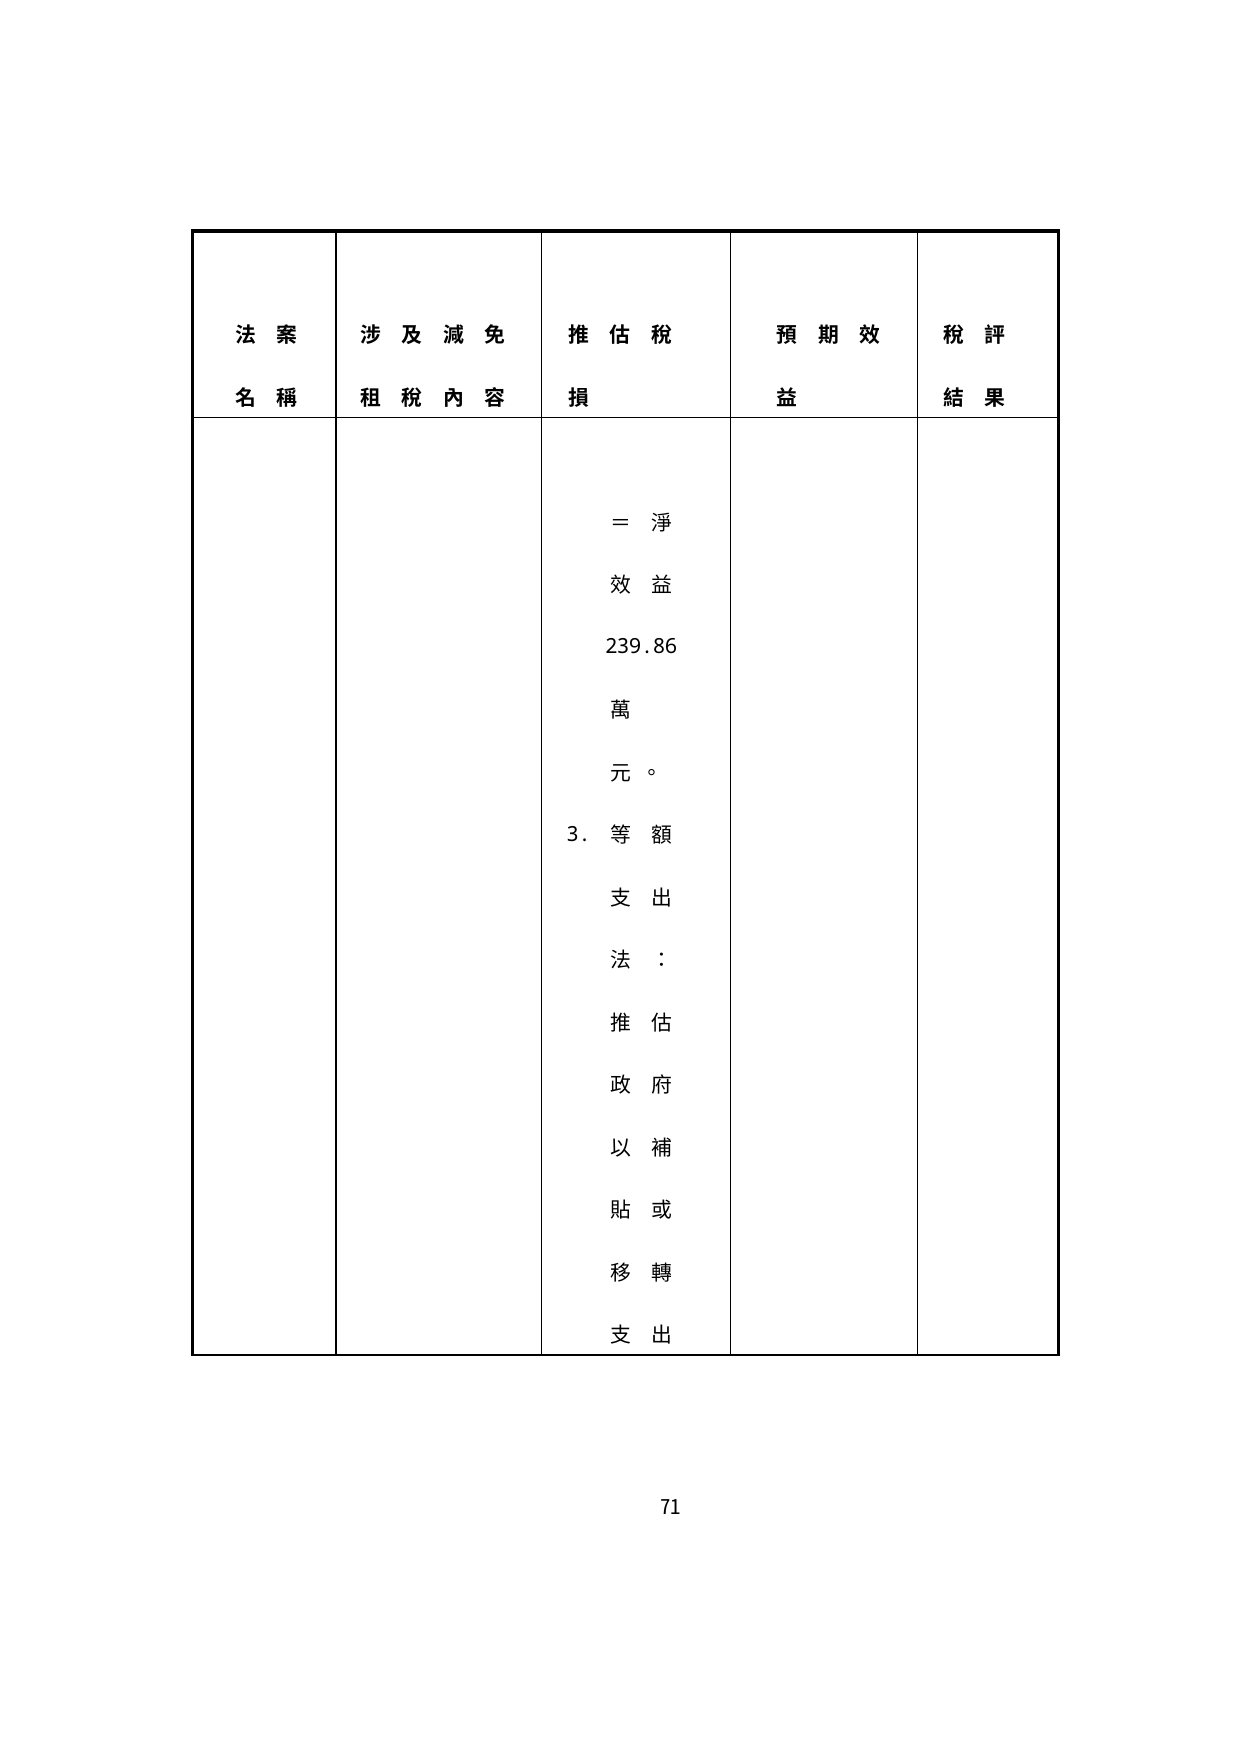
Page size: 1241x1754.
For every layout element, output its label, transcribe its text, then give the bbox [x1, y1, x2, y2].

table_header 涉及減免租稅內容 [337, 233, 541, 417]
table_cell ＝淨效益239.86萬元。 3.等額支出法：推估政府以補貼或移轉支出 [542, 418, 730, 1354]
table_header 稅評結果 [918, 233, 1057, 417]
table_cell [918, 418, 1057, 1354]
table_cell [337, 418, 541, 1354]
table_cell [731, 418, 917, 1354]
table_header 預期效益 [731, 233, 917, 417]
table_cell [194, 418, 335, 1354]
table_header 推估稅損 [542, 233, 730, 417]
table_header 法案名稱 [194, 233, 335, 417]
